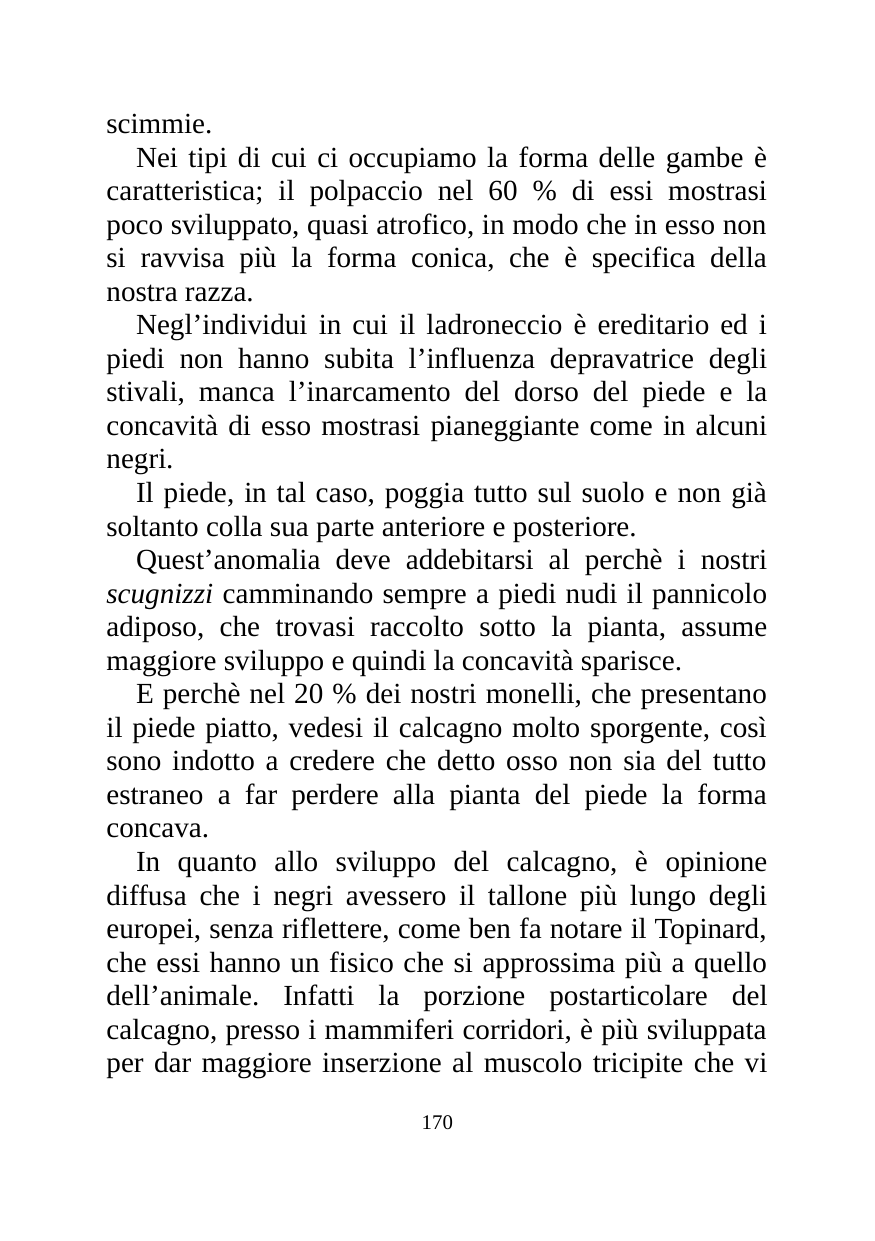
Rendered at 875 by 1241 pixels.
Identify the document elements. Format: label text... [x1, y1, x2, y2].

text Il piede, in tal caso, poggia tutto sul suolo e non già soltanto colla sua parte anteriore e posteriore. [106, 475, 768, 542]
text Quest’anomalia deve addebitarsi al perchè i nostri scugnizzi camminando sempre a piedi nudi il pannicolo adiposo, che trovasi raccolto sotto la pianta, assume maggiore sviluppo e quindi la concavità sparisce. [106, 542, 768, 676]
text Negl’individui in cui il ladroneccio è ereditario ed i piedi non hanno subita l’influenza depravatrice degli stivali, manca l’inarcamento del dorso del piede e la concavità di esso mostrasi pianeggiante come in alcuni negri. [106, 307, 768, 475]
text scimmie. [106, 106, 768, 140]
text In quanto allo sviluppo del calcagno, è opinione diffusa che i negri avessero il tallone più lungo degli europei, senza riflettere, come ben fa notare il Topinard, che essi hanno un fisico che si approssima più a quello dell’animale. Infatti la porzione postarticolare del calcagno, presso i mammiferi corridori, è più sviluppata per dar maggiore inserzione al muscolo tricipite che vi [106, 844, 768, 1079]
text Nei tipi di cui ci occupiamo la forma delle gambe è caratteristica; il polpaccio nel 60 % di essi mostrasi poco sviluppato, quasi atrofico, in modo che in esso non si ravvisa più la forma conica, che è specifica della nostra razza. [106, 140, 768, 307]
text E perchè nel 20 % dei nostri monelli, che presentano il piede piatto, vedesi il calcagno molto sporgente, così sono indotto a credere che detto osso non sia del tutto estraneo a far perdere alla pianta del piede la forma concava. [106, 676, 768, 844]
